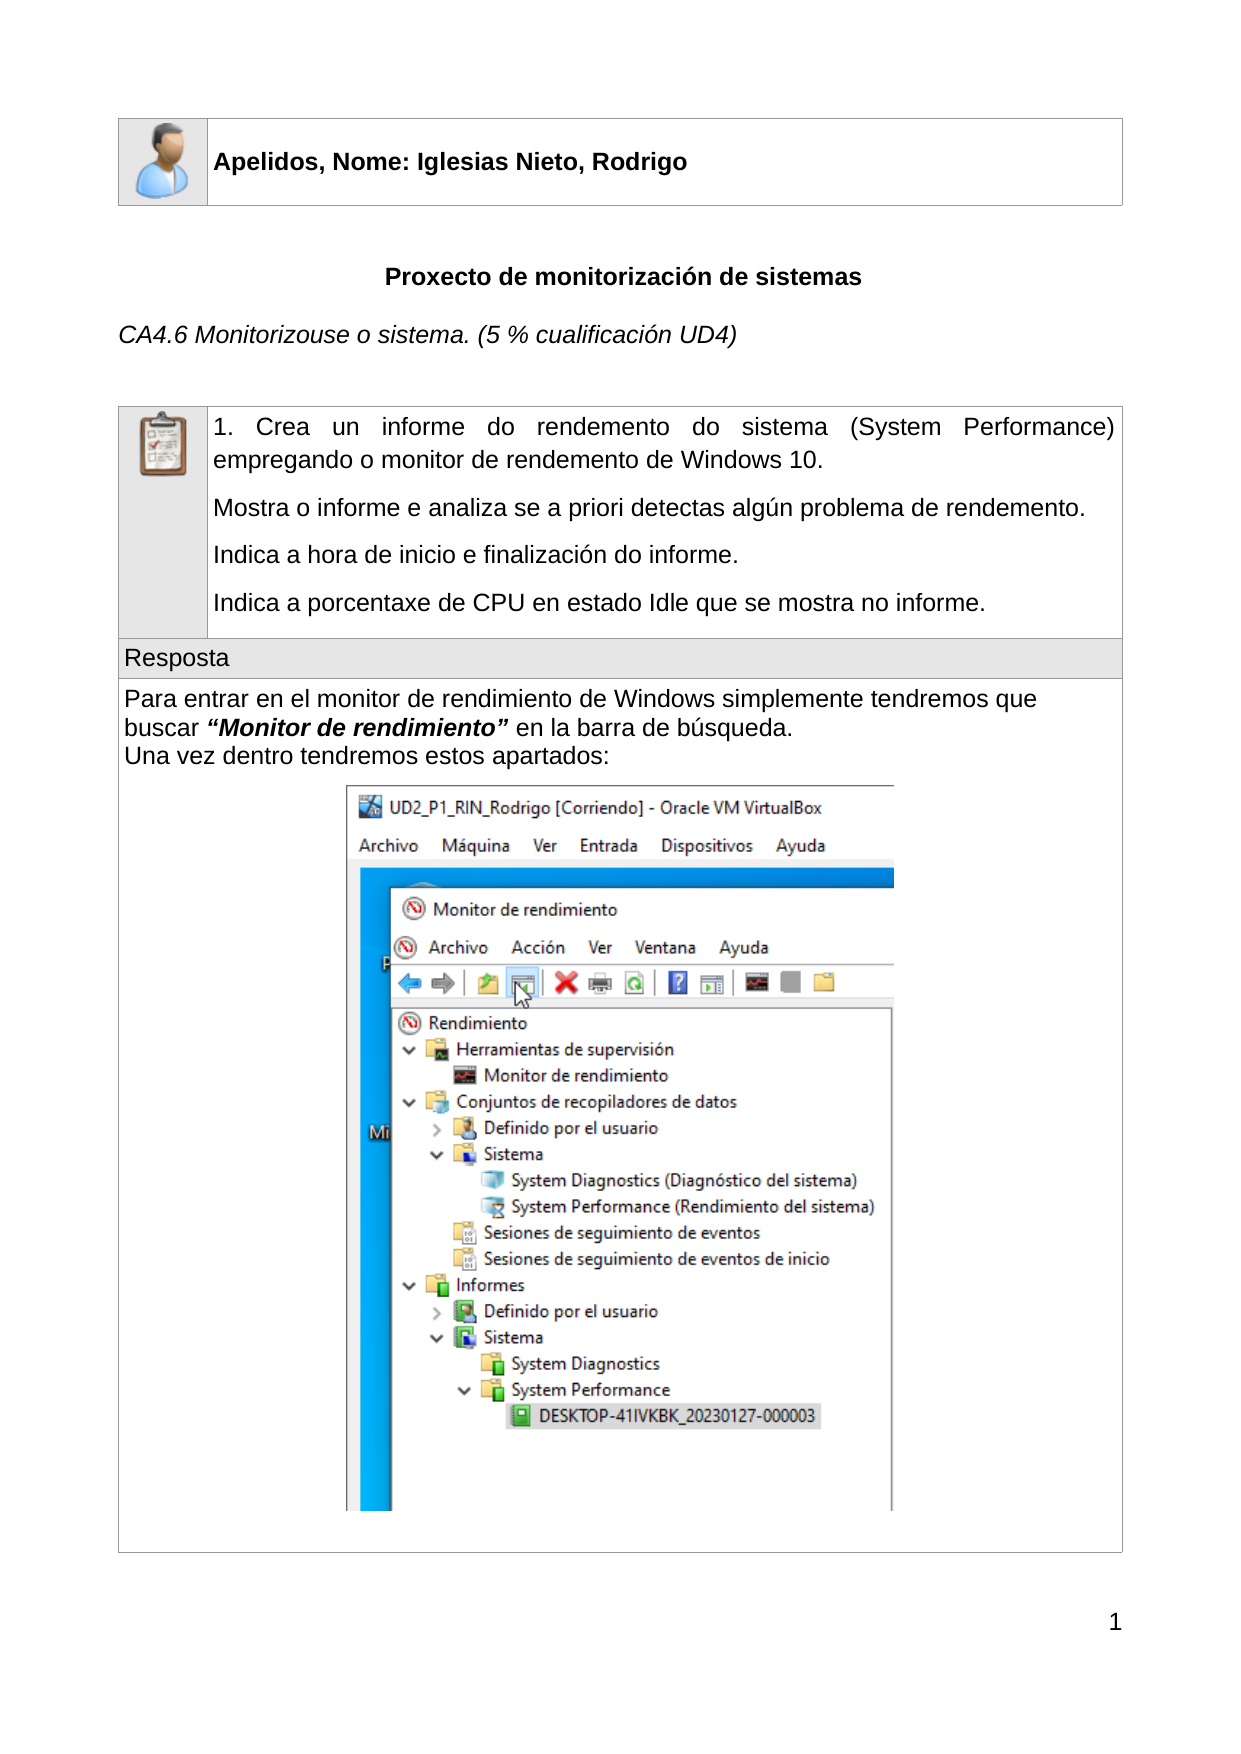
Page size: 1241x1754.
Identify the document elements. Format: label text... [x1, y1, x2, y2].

text Proxecto de monitorización de sistemas [118, 262, 1122, 291]
table_cell Para entrar en el monitor de rendimiento de Windows simplemente tendremos que buscar “Monitor de rendimiento” en la barra de búsqueda. Una vez dentro tendremos estos apartados: [119, 679, 1122, 1552]
table_cell Resposta [119, 639, 1122, 678]
text CA4.6 Monitorizouse o sistema. (5 % cualificación UD4) [118, 320, 1122, 348]
picture [125, 123, 201, 199]
table_header [119, 407, 207, 638]
table_header Apelidos, Nome: Iglesias Nieto, Rodrigo [208, 119, 1122, 205]
picture [346, 785, 894, 1511]
table_header [119, 119, 207, 205]
table_header 1. Crea un informe do rendemento do sistema (System Performance) empregando o monitor de rendemento de Windows 10. Mostra o informe e analiza se a priori detectas algún problema de rendemento. Indica a hora de inicio e finalización do informe. Indica a porcentaxe de CPU en estado Idle que se mostra no informe. [208, 407, 1122, 638]
picture [130, 411, 195, 477]
